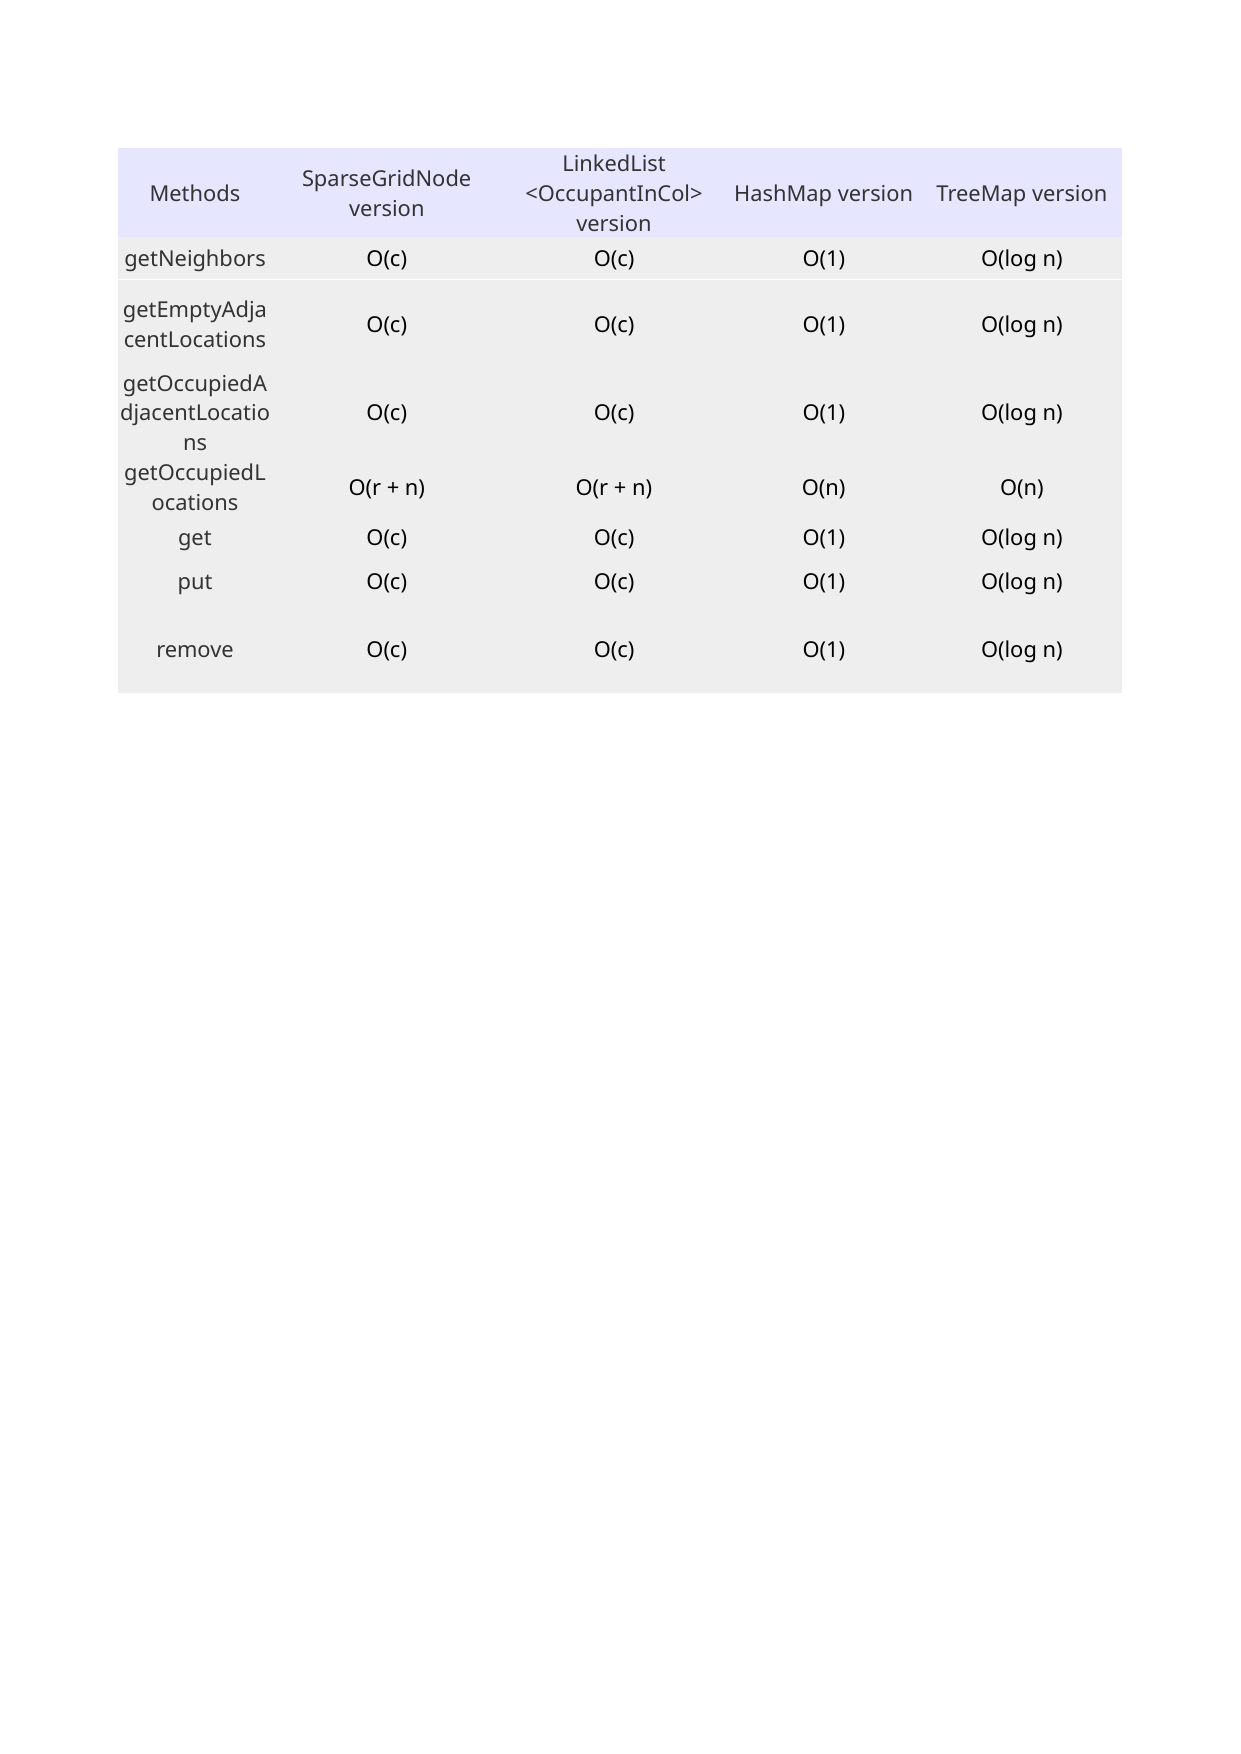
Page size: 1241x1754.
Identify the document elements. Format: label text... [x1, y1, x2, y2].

table_cell getNeighbors [118, 237, 271, 279]
table_header Methods [118, 148, 271, 237]
table_cell O(1) [726, 280, 921, 368]
table_cell O(n) [921, 457, 1122, 517]
table_cell O(1) [726, 237, 921, 279]
table_cell O(c) [271, 558, 502, 605]
table_cell O(c) [502, 237, 726, 279]
table_cell O(1) [726, 517, 921, 558]
table_cell O(c) [502, 558, 726, 605]
table_cell O(log n) [921, 558, 1122, 605]
table_cell O(n) [726, 457, 921, 517]
table_cell O(c) [271, 517, 502, 558]
table_cell getOccupiedLocations [118, 457, 271, 517]
table_cell getEmptyAdjacentLocations [118, 280, 271, 368]
table_cell O(c) [271, 605, 502, 693]
table_header HashMap version [726, 148, 921, 237]
table_cell O(log n) [921, 517, 1122, 558]
table_cell O(c) [502, 280, 726, 368]
table_cell O(log n) [921, 368, 1122, 457]
table_cell getOccupiedAdjacentLocations [118, 368, 271, 457]
table_cell O(r + n) [502, 457, 726, 517]
table_cell O(c) [502, 368, 726, 457]
table_cell O(1) [726, 605, 921, 693]
table_cell O(c) [502, 605, 726, 693]
table_header TreeMap version [921, 148, 1122, 237]
table_cell O(log n) [921, 605, 1122, 693]
table_cell O(c) [271, 237, 502, 279]
table_cell remove [118, 605, 271, 693]
table_cell put [118, 558, 271, 605]
table_header LinkedList <OccupantInCol> version [502, 148, 726, 237]
table_cell O(r + n) [271, 457, 502, 517]
table_cell get [118, 517, 271, 558]
table_cell O(1) [726, 368, 921, 457]
table_cell O(log n) [921, 280, 1122, 368]
table_cell O(c) [502, 517, 726, 558]
table_cell O(c) [271, 280, 502, 368]
table_cell O(1) [726, 558, 921, 605]
table_cell O(c) [271, 368, 502, 457]
table_cell O(log n) [921, 237, 1122, 279]
table_header SparseGridNode version [271, 148, 502, 237]
